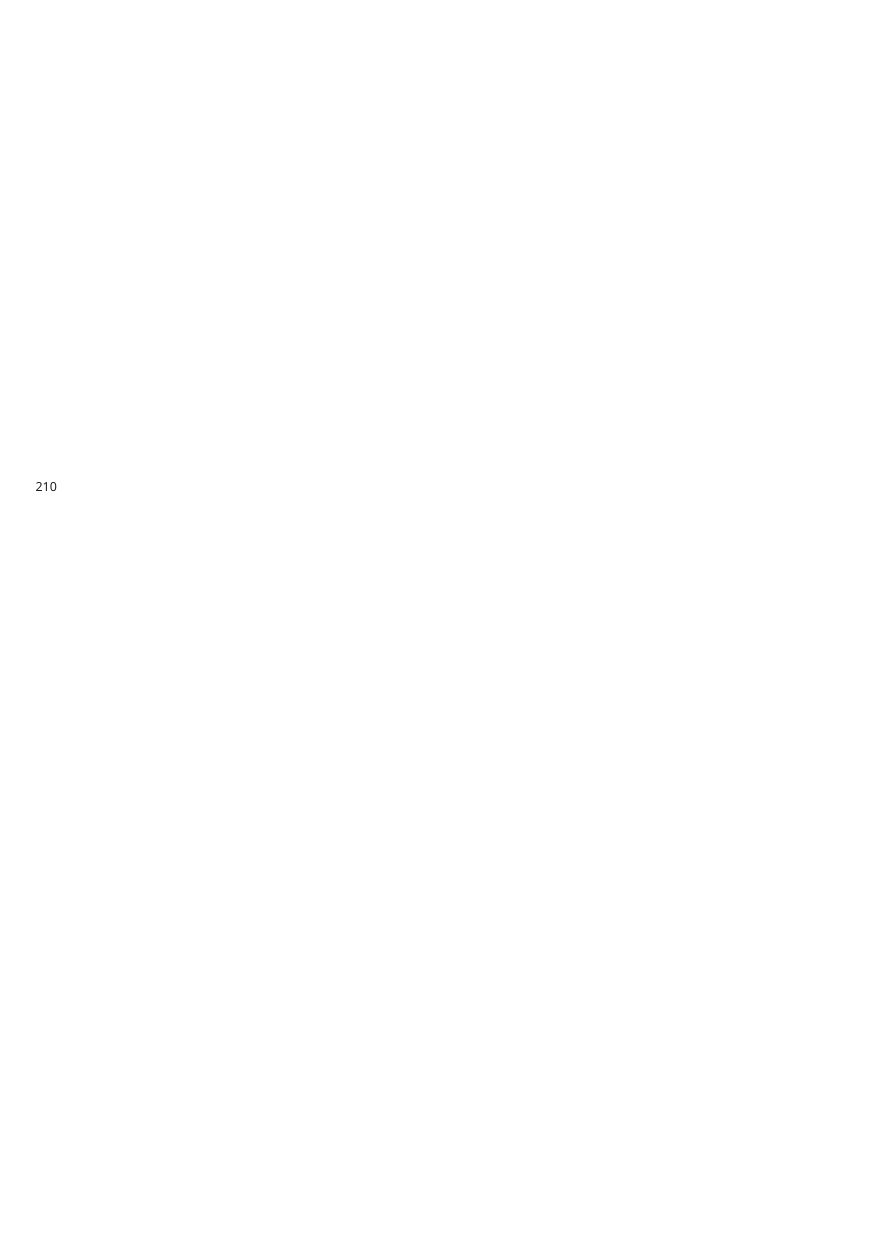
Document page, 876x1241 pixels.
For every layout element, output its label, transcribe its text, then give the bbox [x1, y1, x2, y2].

text 210 [35, 478, 366, 496]
